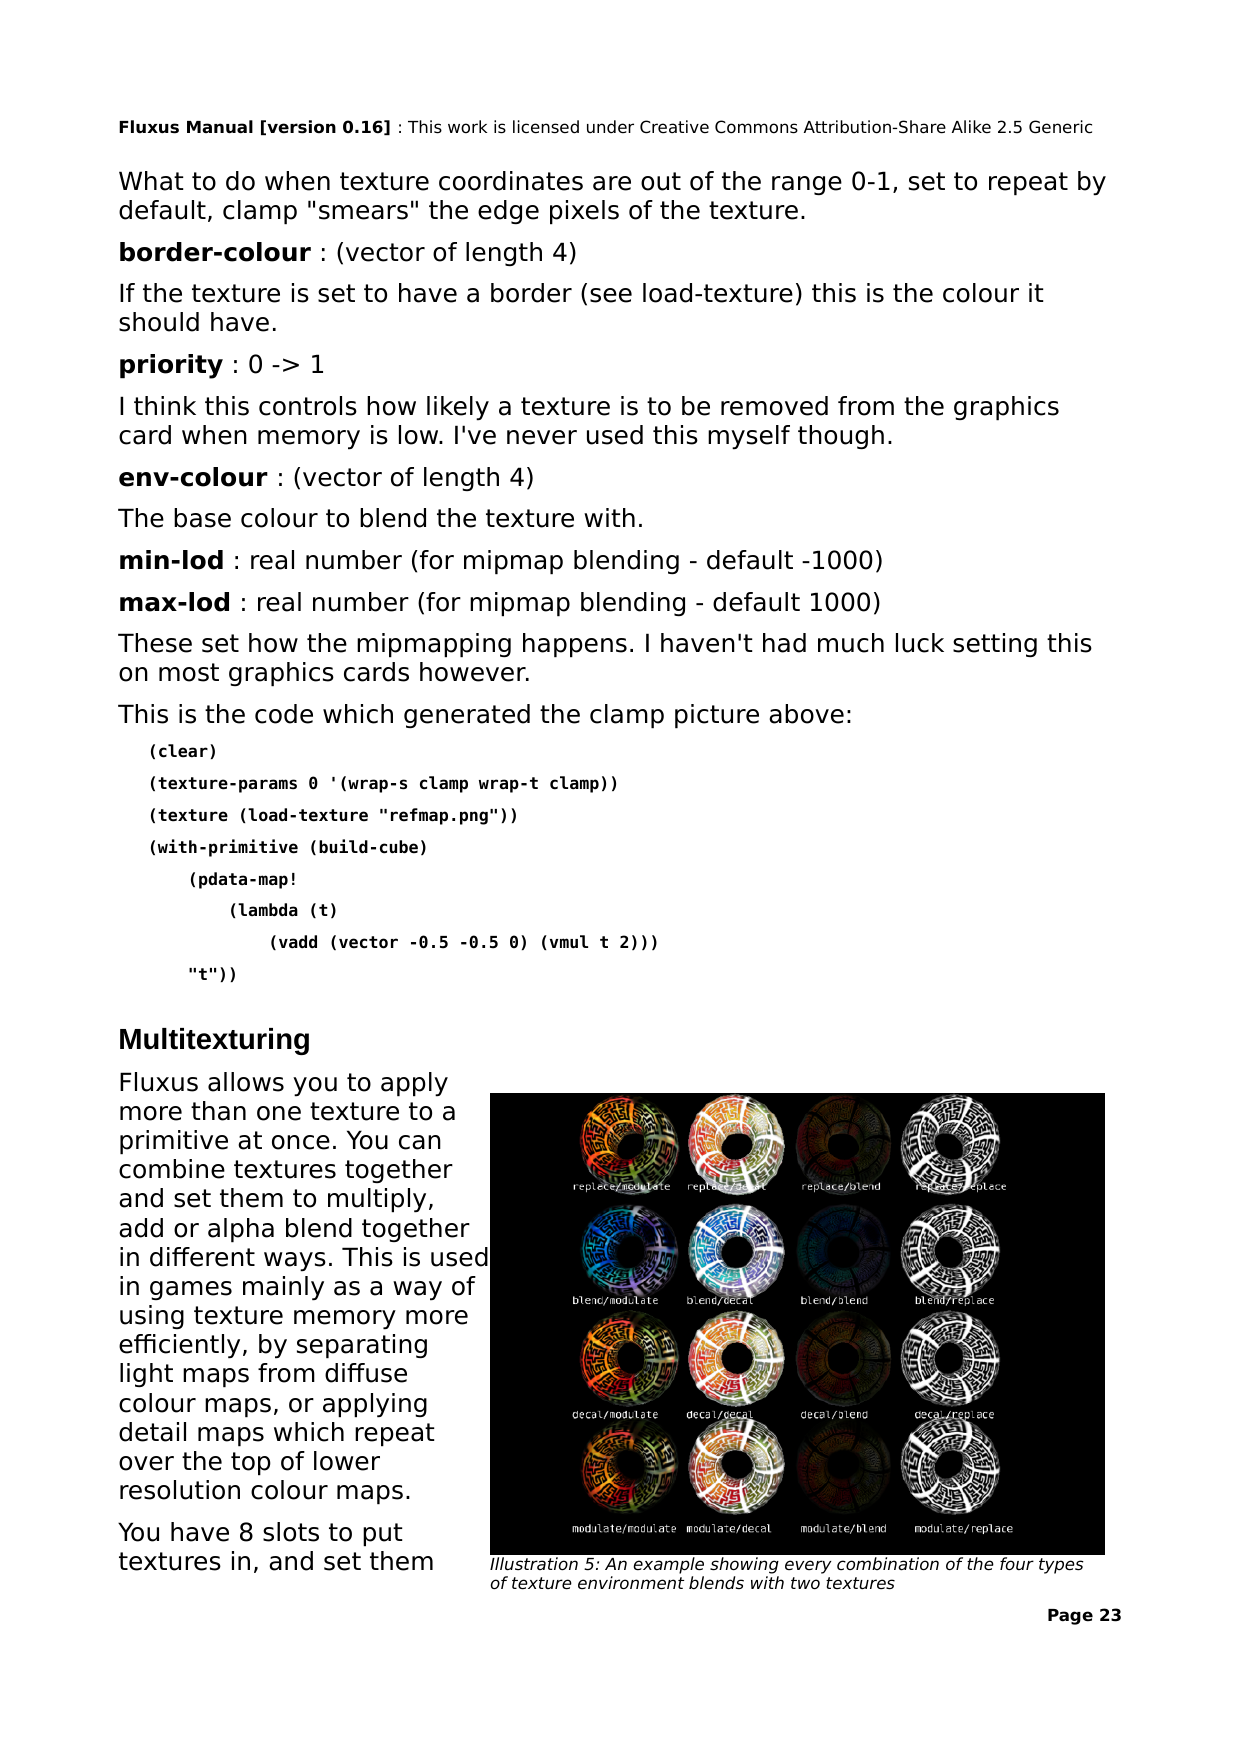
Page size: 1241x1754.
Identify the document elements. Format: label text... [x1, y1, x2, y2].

text Fluxus allows you to apply more than one texture to a primitive at once. You can combine textures together and set them to multiply, add or alpha blend together in different ways. This is used in games mainly as a way of using texture memory more efficiently, by separating light maps from diffuse colour maps, or applying detail maps which repeat over the top of lower resolution colour maps. [118, 1068, 1122, 1506]
text The base colour to blend the texture with. [118, 504, 1122, 534]
text (with-primitive (build-cube) [148, 838, 1122, 857]
text border-colour : (vector of length 4) [118, 238, 1122, 267]
text (texture-params 0 '(wrap-s clamp wrap-t clamp)) [148, 774, 1122, 793]
subtitle Multitexturing [118, 1022, 1122, 1056]
text What to do when texture coordinates are out of the range 0-1, set to repeat by default, clamp "smears" the edge pixels of the texture. [118, 167, 1122, 225]
text These set how the mipmapping happens. I haven't had much luck setting this on most graphics cards however. [118, 629, 1122, 688]
text (clear) [148, 742, 1122, 761]
text This is the code which generated the clamp picture above: [118, 700, 1122, 729]
text (lambda (t) [148, 901, 1122, 921]
text You have 8 slots to put textures in, and set them [118, 1518, 490, 1576]
text max-lod : real number (for mipmap blending - default 1000) [118, 588, 1122, 617]
text I think this controls how likely a texture is to be removed from the graphics card when memory is low. I've never used this myself though. [118, 392, 1122, 450]
text (vadd (vector -0.5 -0.5 0) (vmul t 2))) [148, 933, 1122, 953]
text If the texture is set to have a border (see load-texture) this is the colour it should have. [118, 279, 1122, 338]
text env-colour : (vector of length 4) [118, 463, 1122, 492]
text (pdata-map! [148, 869, 1122, 889]
text (texture (load-texture "refmap.png")) [148, 806, 1122, 825]
text "t")) [148, 965, 1122, 984]
picture [490, 1093, 1105, 1555]
text Illustration 5: An example showing every combination of the four types of texture environment blends with two textures [490, 1555, 1105, 1594]
text priority : 0 -> 1 [118, 350, 1122, 379]
text min-lod : real number (for mipmap blending - default -1000) [118, 546, 1122, 575]
